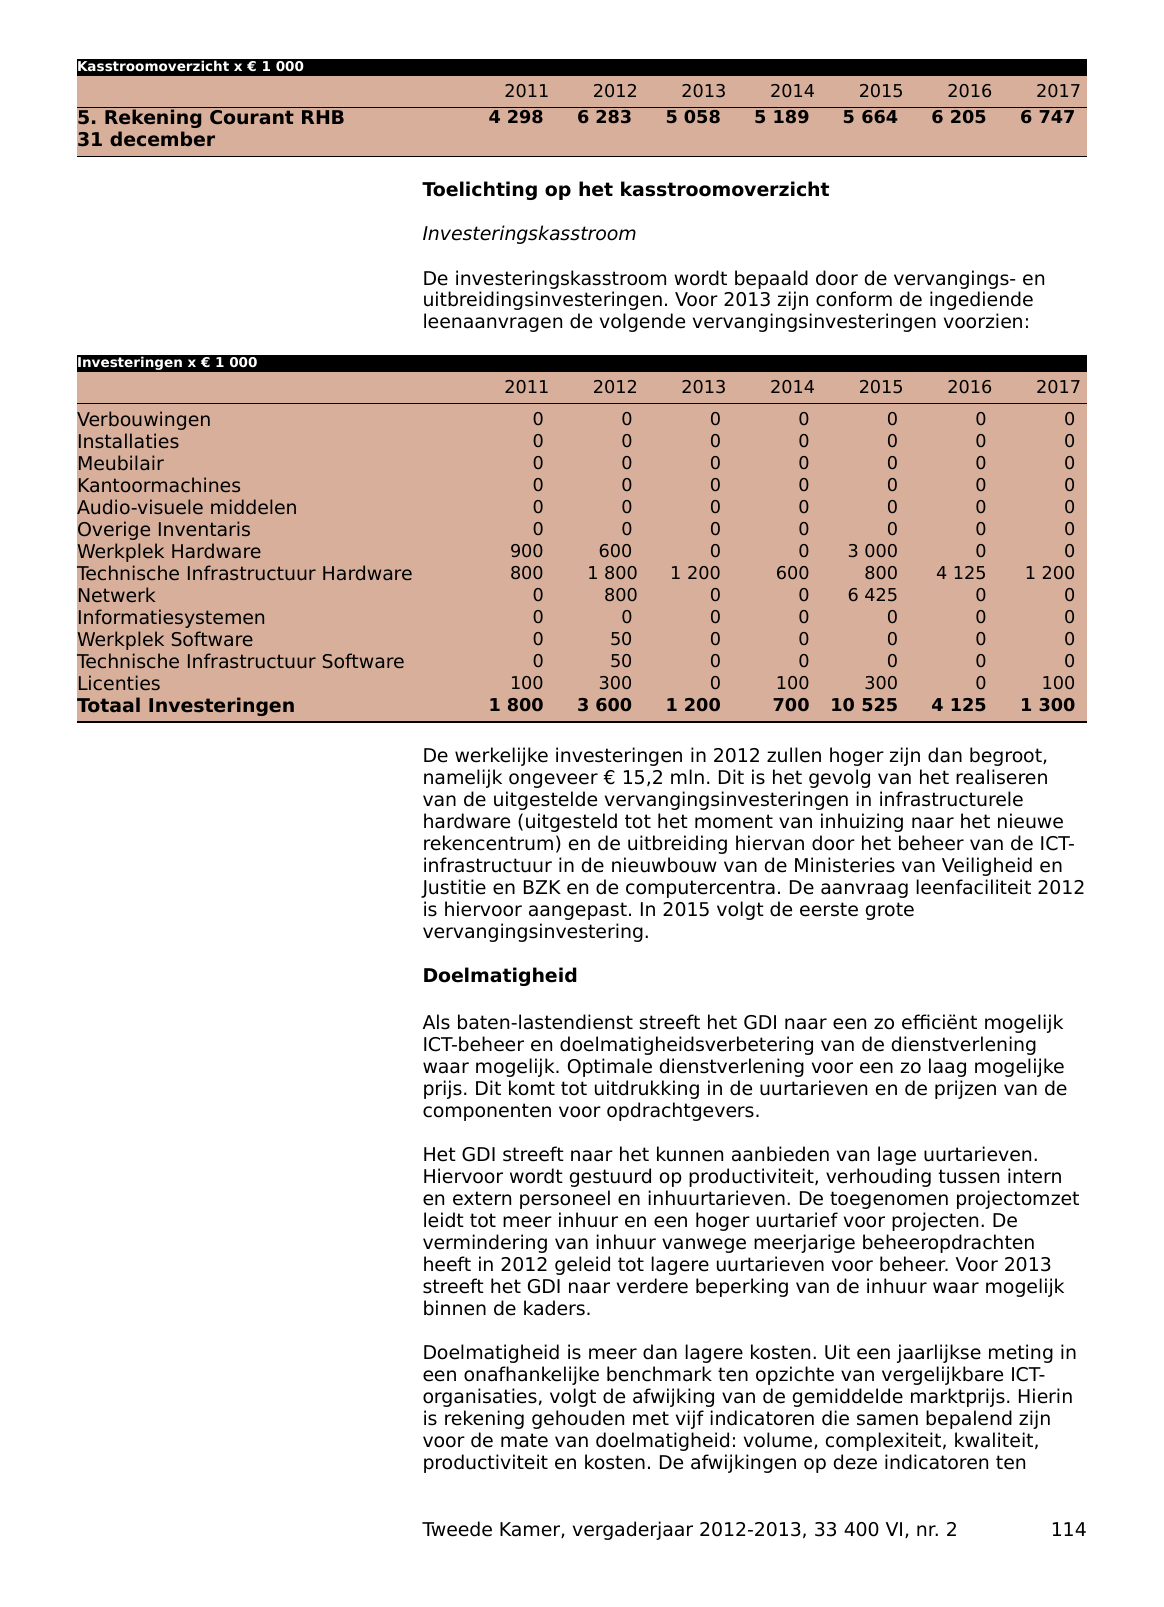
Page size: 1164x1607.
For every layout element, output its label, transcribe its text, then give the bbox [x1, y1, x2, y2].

table_cell 0 [466, 431, 555, 453]
table_cell 0 [998, 497, 1087, 519]
table_cell Kantoormachines [77, 475, 466, 497]
table_cell 0 [909, 519, 998, 541]
table_cell 0 [466, 404, 555, 431]
subtitle Doelmatigheid [422, 965, 1087, 987]
table_cell 0 [466, 585, 555, 607]
table_cell 0 [909, 651, 998, 673]
table_cell 0 [466, 651, 555, 673]
table_cell 0 [909, 404, 998, 431]
table_cell 0 [555, 475, 644, 497]
table_cell 0 [998, 651, 1087, 673]
table_cell 1 300 [998, 695, 1087, 721]
table_cell 2017 [998, 372, 1087, 403]
table_cell 0 [732, 629, 821, 651]
table_cell 700 [732, 695, 821, 721]
table_cell 0 [732, 497, 821, 519]
table_cell 6 747 [998, 108, 1087, 156]
table_cell 0 [732, 651, 821, 673]
table_cell 2013 [644, 76, 732, 107]
table_cell 4 125 [909, 563, 998, 585]
table_cell 0 [998, 453, 1087, 475]
table_cell 0 [732, 475, 821, 497]
text Doelmatigheid is meer dan lagere kosten. Uit een jaarlijkse meting in een onafhankelijke benchmark ten opzichte van vergelijkbare ICT-organisaties, volgt de afwijking van de gemiddelde marktprijs. Hierin is rekening gehouden met vijf indicatoren die samen bepalend zijn voor de mate van doelmatigheid: volume, complexiteit, kwaliteit, productiviteit en kosten. De afwijkingen op deze indicatoren ten [422, 1342, 1087, 1474]
table_cell 0 [644, 629, 732, 651]
table_cell 0 [555, 497, 644, 519]
table_cell 100 [732, 673, 821, 695]
table_cell 4 298 [466, 108, 555, 156]
table_cell 0 [644, 519, 732, 541]
table_cell 0 [466, 497, 555, 519]
table_cell 0 [644, 651, 732, 673]
table_cell 0 [821, 651, 909, 673]
table_cell Installaties [77, 431, 466, 453]
table_cell 0 [555, 404, 644, 431]
table_cell 3 600 [555, 695, 644, 721]
table_cell 0 [555, 431, 644, 453]
table_cell 0 [466, 519, 555, 541]
table_cell 0 [644, 475, 732, 497]
table_cell 0 [909, 497, 998, 519]
table_cell 2014 [732, 372, 821, 403]
table_cell 1 200 [998, 563, 1087, 585]
table_cell 800 [466, 563, 555, 585]
table_cell Netwerk [77, 585, 466, 607]
table_cell 800 [555, 585, 644, 607]
text De werkelijke investeringen in 2012 zullen hoger zijn dan begroot, namelijk ongeveer € 15,2 mln. Dit is het gevolg van het realiseren van de uitgestelde vervangingsinvesteringen in infrastructurele hardware (uitgesteld tot het moment van inhuizing naar het nieuwe rekencentrum) en de uitbreiding hiervan door het beheer van de ICT-infrastructuur in de nieuwbouw van de Ministeries van Veiligheid en Justitie en BZK en de computercentra. De aanvraag leenfaciliteit 2012 is hiervoor aangepast. In 2015 volgt de eerste grote vervangingsinvestering. [422, 745, 1087, 942]
table_cell 0 [732, 431, 821, 453]
table_cell 5 058 [644, 108, 732, 156]
table_cell 0 [909, 629, 998, 651]
table_cell 0 [555, 607, 644, 629]
table_cell 1 200 [644, 563, 732, 585]
table_cell [77, 372, 466, 403]
table_cell 3 000 [821, 541, 909, 563]
table_cell 10 525 [821, 695, 909, 721]
subtitle Toelichting op het kasstroomoverzicht [422, 179, 1087, 201]
table_cell 300 [821, 673, 909, 695]
table_cell 2012 [555, 372, 644, 403]
table_cell 0 [998, 475, 1087, 497]
table_cell 2014 [732, 76, 821, 107]
table_cell 0 [821, 607, 909, 629]
table_cell 0 [998, 541, 1087, 563]
table_header Investeringen x € 1 000 [77, 355, 1087, 371]
table_cell Overige Inventaris [77, 519, 466, 541]
table_cell 2015 [821, 76, 909, 107]
table_cell 2017 [998, 76, 1087, 107]
table_cell 0 [732, 585, 821, 607]
table_cell 0 [644, 497, 732, 519]
table_cell 300 [555, 673, 644, 695]
table_cell [77, 76, 466, 107]
table_cell 0 [998, 404, 1087, 431]
table_cell 1 200 [644, 695, 732, 721]
table_cell 4 125 [909, 695, 998, 721]
table_cell 0 [821, 629, 909, 651]
table_cell 5 189 [732, 108, 821, 156]
table_cell 0 [644, 404, 732, 431]
table_cell 50 [555, 651, 644, 673]
table_cell 0 [466, 607, 555, 629]
table_cell 0 [644, 541, 732, 563]
table_cell Technische Infrastructuur Software [77, 651, 466, 673]
table_cell 5. Rekening Courant RHB 31 december [77, 108, 466, 156]
table_cell 100 [998, 673, 1087, 695]
table_cell 0 [732, 607, 821, 629]
table_cell 0 [909, 453, 998, 475]
table_cell Werkplek Hardware [77, 541, 466, 563]
table_cell 0 [821, 453, 909, 475]
table_cell 2016 [909, 76, 998, 107]
table_cell 0 [466, 475, 555, 497]
table_cell Licenties [77, 673, 466, 695]
table_cell 0 [644, 673, 732, 695]
table_cell 1 800 [555, 563, 644, 585]
table_cell 1 800 [466, 695, 555, 721]
table_cell 0 [998, 585, 1087, 607]
table_cell 0 [998, 431, 1087, 453]
table_cell 6 205 [909, 108, 998, 156]
text Als baten-lastendienst streeft het GDI naar een zo efficiënt mogelijk ICT-beheer en doelmatigheidsverbetering van de dienstverlening waar mogelijk. Optimale dienstverlening voor een zo laag mogelijke prijs. Dit komt tot uitdrukking in de uurtarieven en de prijzen van de componenten voor opdrachtgevers. [422, 1012, 1087, 1122]
text Het GDI streeft naar het kunnen aanbieden van lage uurtarieven. Hiervoor wordt gestuurd op productiviteit, verhouding tussen intern en extern personeel en inhuurtarieven. De toegenomen projectomzet leidt tot meer inhuur en een hoger uurtarief voor projecten. De vermindering van inhuur vanwege meerjarige beheeropdrachten heeft in 2012 geleid tot lagere uurtarieven voor beheer. Voor 2013 streeft het GDI naar verdere beperking van de inhuur waar mogelijk binnen de kaders. [422, 1144, 1087, 1319]
table_cell 0 [909, 673, 998, 695]
table_cell 50 [555, 629, 644, 651]
table_cell 0 [732, 541, 821, 563]
table_cell Totaal Investeringen [77, 695, 466, 721]
table_cell Informatiesystemen [77, 607, 466, 629]
table_cell Werkplek Software [77, 629, 466, 651]
table_cell 0 [909, 475, 998, 497]
table_cell 2015 [821, 372, 909, 403]
table_cell 900 [466, 541, 555, 563]
table_cell 2011 [466, 372, 555, 403]
table_cell 0 [466, 629, 555, 651]
table_cell 100 [466, 673, 555, 695]
table_cell 6 283 [555, 108, 644, 156]
table_cell 0 [998, 607, 1087, 629]
table_cell 0 [821, 475, 909, 497]
table_cell 0 [732, 519, 821, 541]
table_cell 0 [555, 519, 644, 541]
table_cell 0 [909, 607, 998, 629]
table_cell 0 [644, 453, 732, 475]
table_cell 0 [555, 453, 644, 475]
table_cell 0 [821, 431, 909, 453]
table_cell 0 [821, 519, 909, 541]
table_cell 0 [644, 431, 732, 453]
table_cell 0 [732, 453, 821, 475]
table_cell 2012 [555, 76, 644, 107]
table_cell 600 [555, 541, 644, 563]
table_cell Audio-visuele middelen [77, 497, 466, 519]
table_header Kasstroomoverzicht x € 1 000 [77, 59, 1087, 75]
table_cell Technische Infrastructuur Hardware [77, 563, 466, 585]
table_cell 6 425 [821, 585, 909, 607]
table_cell Meubilair [77, 453, 466, 475]
subtitle Investeringskasstroom [422, 223, 1087, 245]
table_cell 0 [644, 607, 732, 629]
text De investeringskasstroom wordt bepaald door de vervangings- en uitbreidingsinvesteringen. Voor 2013 zijn conform de ingediende leenaanvragen de volgende vervangingsinvesteringen voorzien: [422, 267, 1087, 333]
table_cell 2016 [909, 372, 998, 403]
table_cell 600 [732, 563, 821, 585]
table_cell 0 [998, 629, 1087, 651]
table_cell Verbouwingen [77, 404, 466, 431]
table_cell 0 [821, 404, 909, 431]
table_cell 0 [909, 431, 998, 453]
table_cell 0 [909, 541, 998, 563]
table_cell 2011 [466, 76, 555, 107]
table_cell 800 [821, 563, 909, 585]
table_cell 2013 [644, 372, 732, 403]
table_cell 0 [998, 519, 1087, 541]
table_cell 0 [644, 585, 732, 607]
table_cell 0 [732, 404, 821, 431]
table_cell 0 [466, 453, 555, 475]
table_cell 0 [821, 497, 909, 519]
table_cell 5 664 [821, 108, 909, 156]
table_cell 0 [909, 585, 998, 607]
